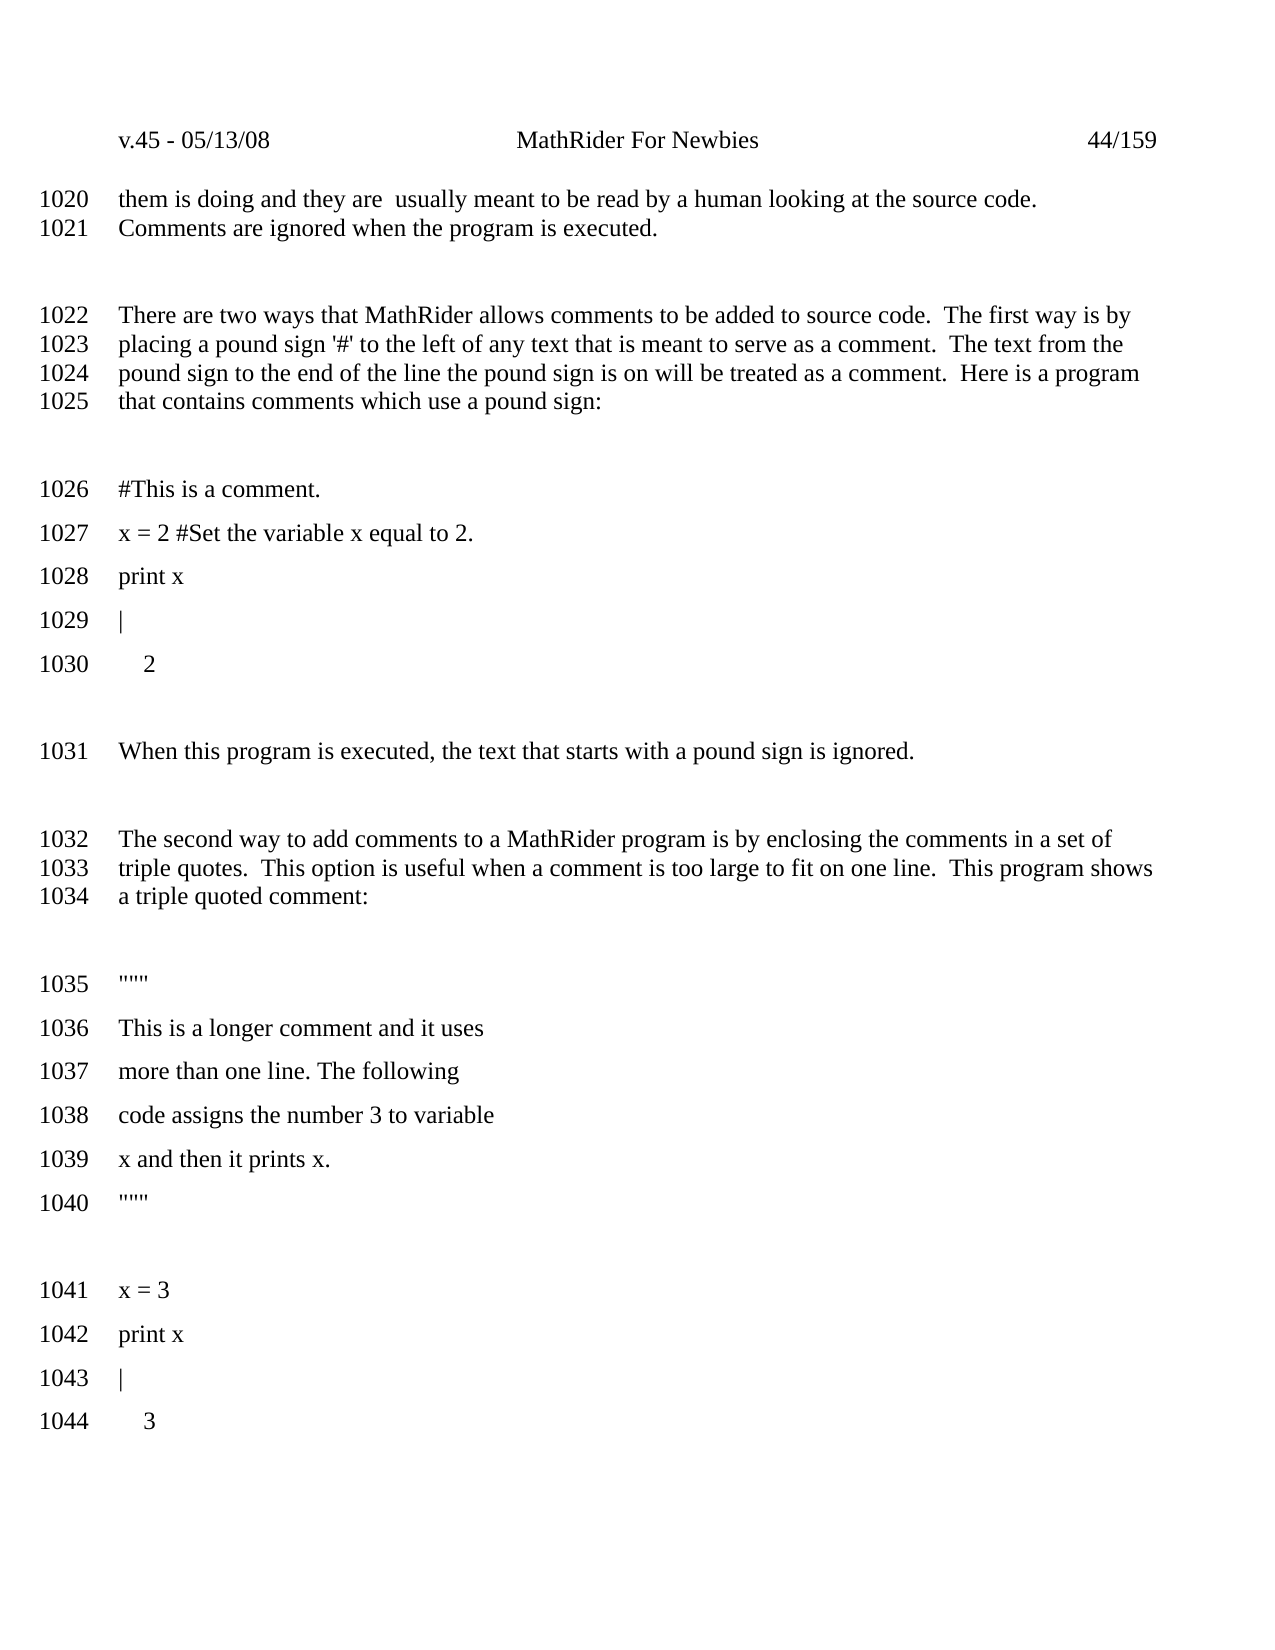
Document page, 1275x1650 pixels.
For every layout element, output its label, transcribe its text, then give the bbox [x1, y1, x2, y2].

text The second way to add comments to a MathRider program is by enclosing the comments in a set of triple quotes. This option is useful when a comment is too large to fit on one line. This program shows a triple quoted comment: [118, 824, 1157, 910]
text print x [118, 1319, 1157, 1348]
text x = 2 #Set the variable x equal to 2. [118, 518, 1157, 546]
text #This is a comment. [118, 474, 1157, 503]
text | [118, 605, 1157, 634]
text """ [118, 1188, 1157, 1216]
text | [118, 1363, 1157, 1391]
text x = 3 [118, 1275, 1157, 1304]
text code assigns the number 3 to variable [118, 1100, 1157, 1129]
text more than one line. The following [118, 1056, 1157, 1085]
text them is doing and they are usually meant to be read by a human looking at the source code. Comments are ignored when the program is executed. [118, 184, 1157, 241]
text 3 [118, 1406, 1157, 1435]
text There are two ways that MathRider allows comments to be added to source code. The first way is by placing a pound sign '#' to the left of any text that is meant to serve as a comment. The text from the pound sign to the end of the line the pound sign is on will be treated as a comment. Here is a program that contains comments which use a pound sign: [118, 300, 1157, 415]
text When this program is executed, the text that starts with a pound sign is ignored. [118, 736, 1157, 765]
text This is a longer comment and it uses [118, 1013, 1157, 1041]
text print x [118, 561, 1157, 590]
text x and then it prints x. [118, 1144, 1157, 1173]
text 2 [118, 649, 1157, 678]
text """ [118, 969, 1157, 998]
